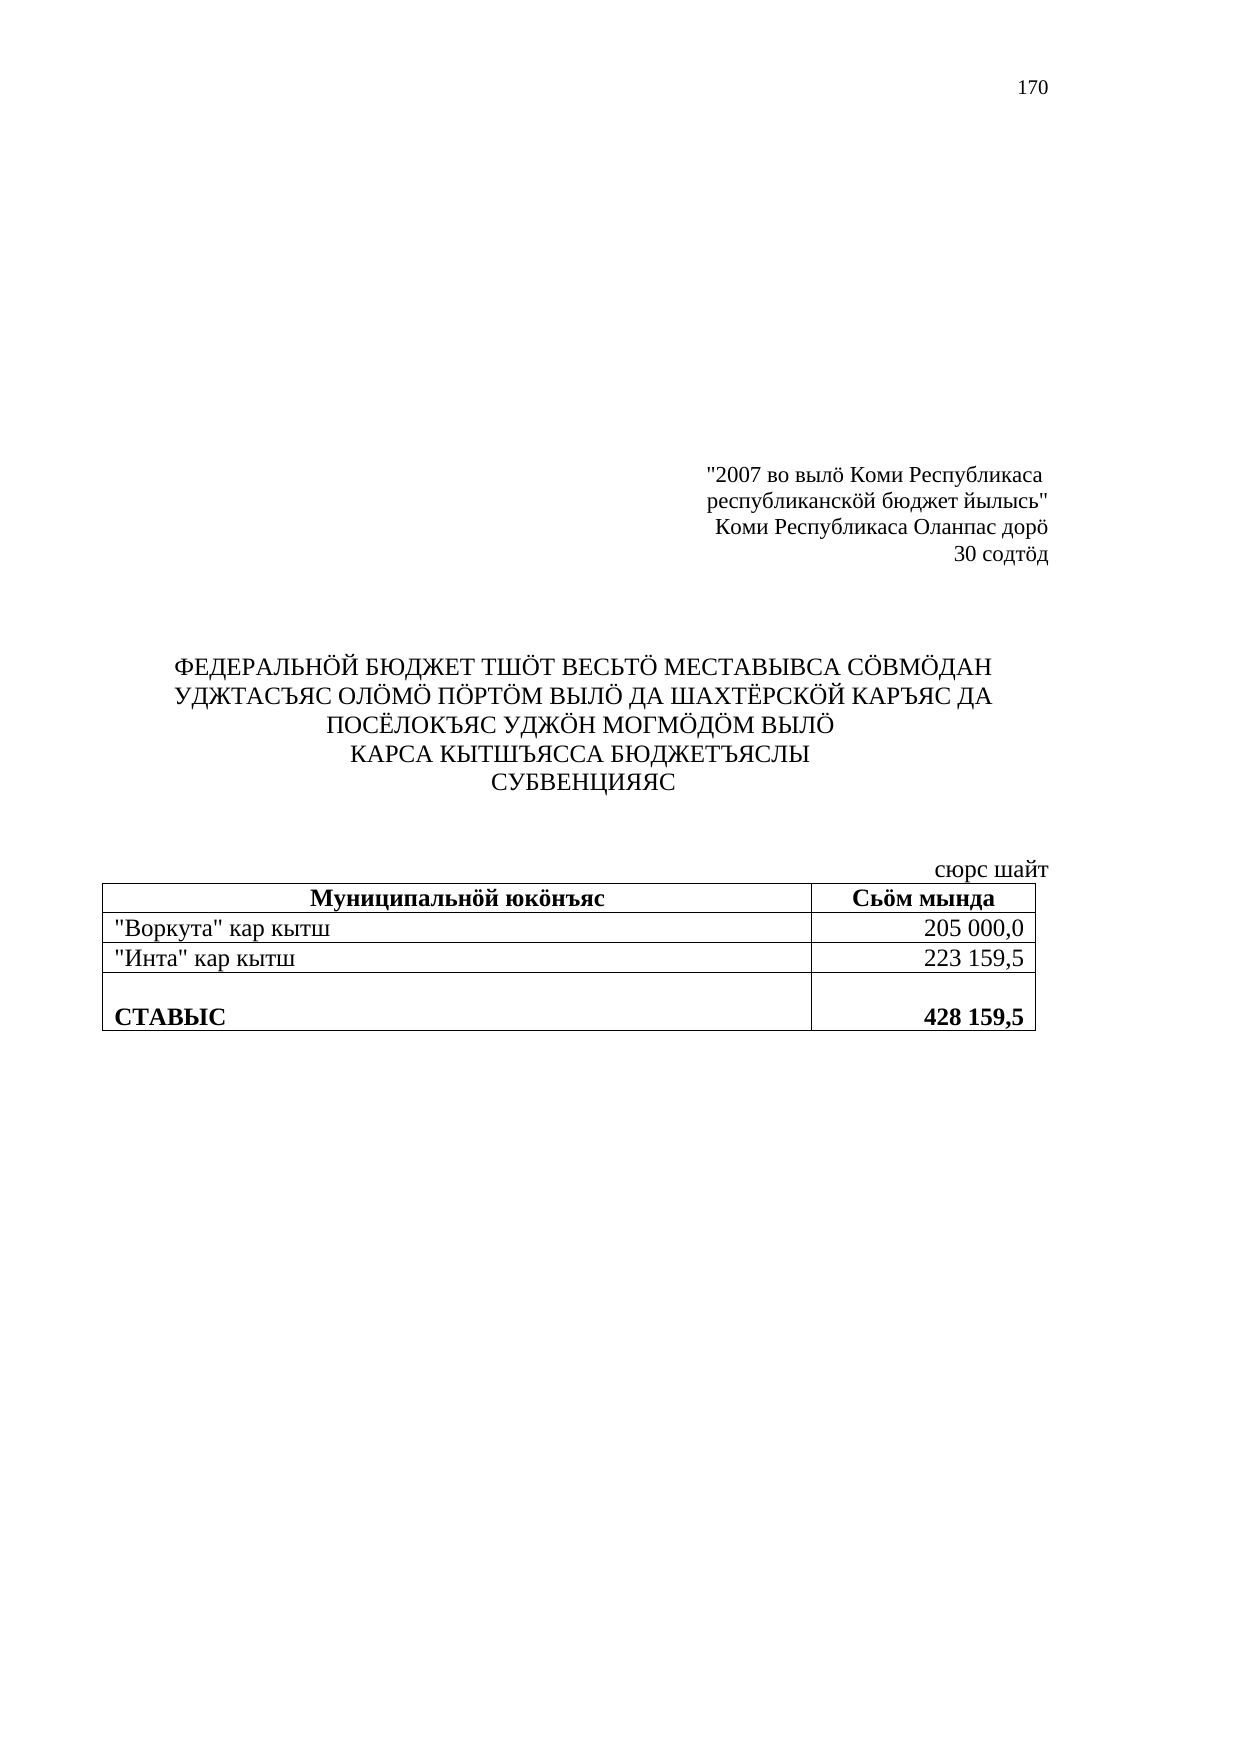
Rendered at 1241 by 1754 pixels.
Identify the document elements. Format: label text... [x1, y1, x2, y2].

table_cell 223 159,5 [812, 943, 1035, 972]
table_cell "Инта" кар кытш [103, 943, 811, 972]
text ФЕДЕРАЛЬНÖЙ БЮДЖЕТ ТШÖТ ВЕСЬТÖ МЕСТАВЫВСА СÖВМÖДАН УДЖТАСЪЯС ОЛÖМÖ ПÖРТÖМ ВЫЛÖ ДА ШАХТЁРСКÖЙ КАРЪЯС ДА ПОСЁЛОКЪЯС УДЖÖН МОГМÖДÖМ ВЫЛÖ [118, 652, 1048, 739]
table_cell 428 159,5 [812, 973, 1035, 1030]
text республиканскöй бюджет йылысь" [118, 487, 1048, 513]
table_header Сьöм мында [812, 884, 1035, 912]
text "2007 во вылö Коми Республикаса [118, 461, 1048, 487]
text СУБВЕНЦИЯЯС [118, 767, 1048, 796]
table_header Муниципальнöй юкöнъяс [103, 884, 811, 912]
text 30 содтöд [118, 540, 1048, 566]
text Коми Республикаса Оланпас дорö [118, 513, 1048, 540]
text сюрс шайт [118, 854, 1048, 882]
text КАРСА КЫТШЪЯССА БЮДЖЕТЪЯСЛЫ [118, 739, 1048, 767]
table_cell 205 000,0 [812, 913, 1035, 942]
table_cell "Воркута" кар кытш [103, 913, 811, 942]
table_cell СТАВЫС [103, 973, 811, 1030]
